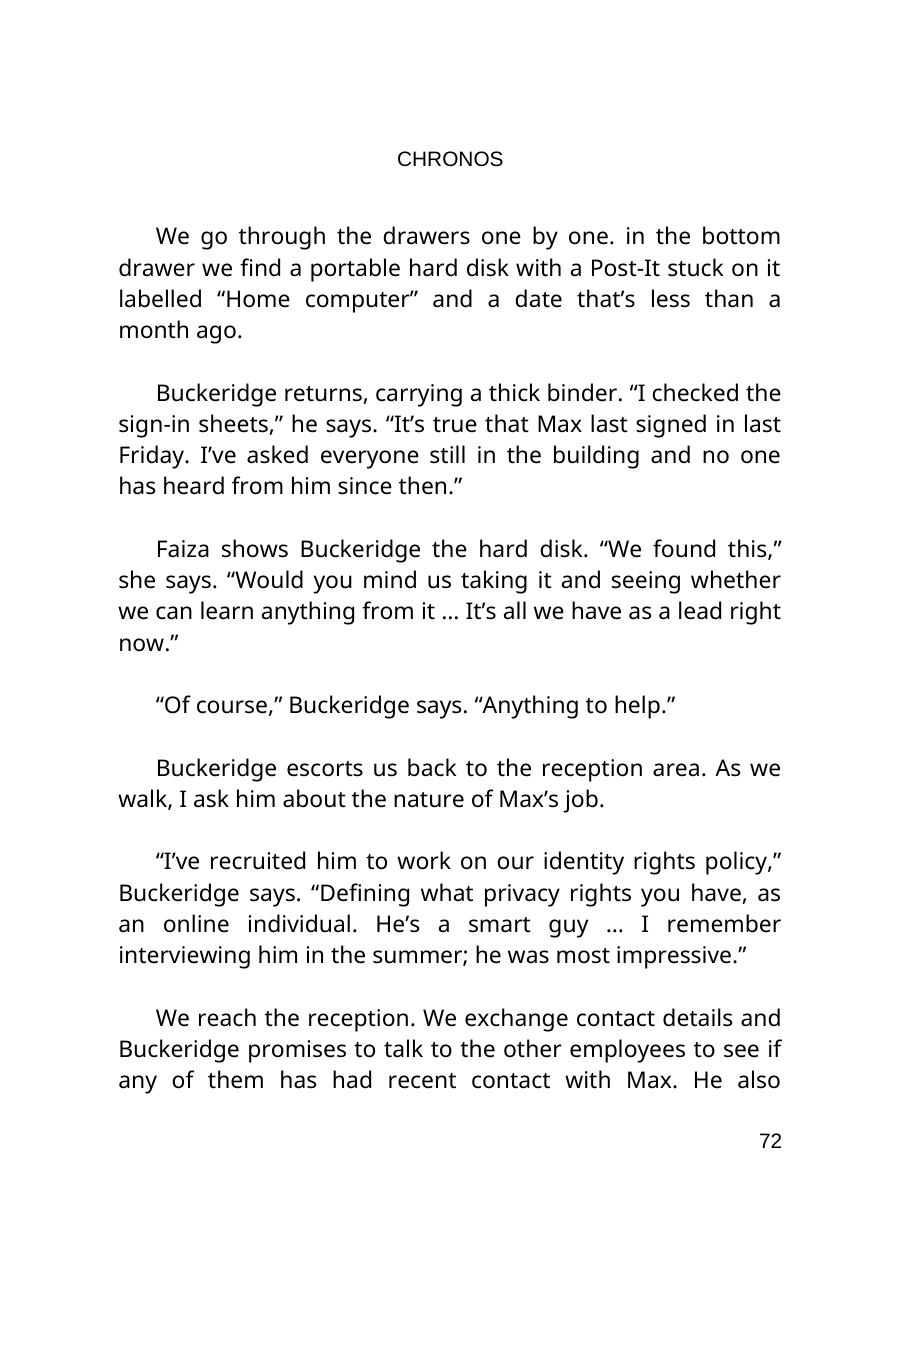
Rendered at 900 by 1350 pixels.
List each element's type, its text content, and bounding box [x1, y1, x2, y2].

text Faiza shows Buckeridge the hard disk. “We found this,” she says. “Would you mind us taking it and seeing whether we can learn anything from it … It’s all we have as a lead right now.” [118, 533, 782, 658]
text Buckeridge returns, carrying a thick binder. “I checked the sign-in sheets,” he says. “It’s true that Max last signed in last Friday. I’ve asked everyone still in the building and no one has heard from him since then.” [118, 376, 782, 501]
text We go through the drawers one by one. in the bottom drawer we find a portable hard disk with a Post-It stuck on it labelled “Home computer” and a date that’s less than a month ago. [118, 220, 782, 345]
text Buckeridge escorts us back to the reception area. As we walk, I ask him about the nature of Max’s job. [118, 751, 782, 814]
text “I’ve recruited him to work on our identity rights policy,” Buckeridge says. “Defining what privacy rights you have, as an online individual. He’s a smart guy … I remember interviewing him in the summer; he was most impressive.” [118, 845, 782, 970]
text “Of course,” Buckeridge says. “Anything to help.” [118, 689, 782, 720]
text We reach the reception. We exchange contact details and Buckeridge promises to talk to the other employees to see if any of them has had recent contact with Max. He also [118, 1001, 782, 1095]
